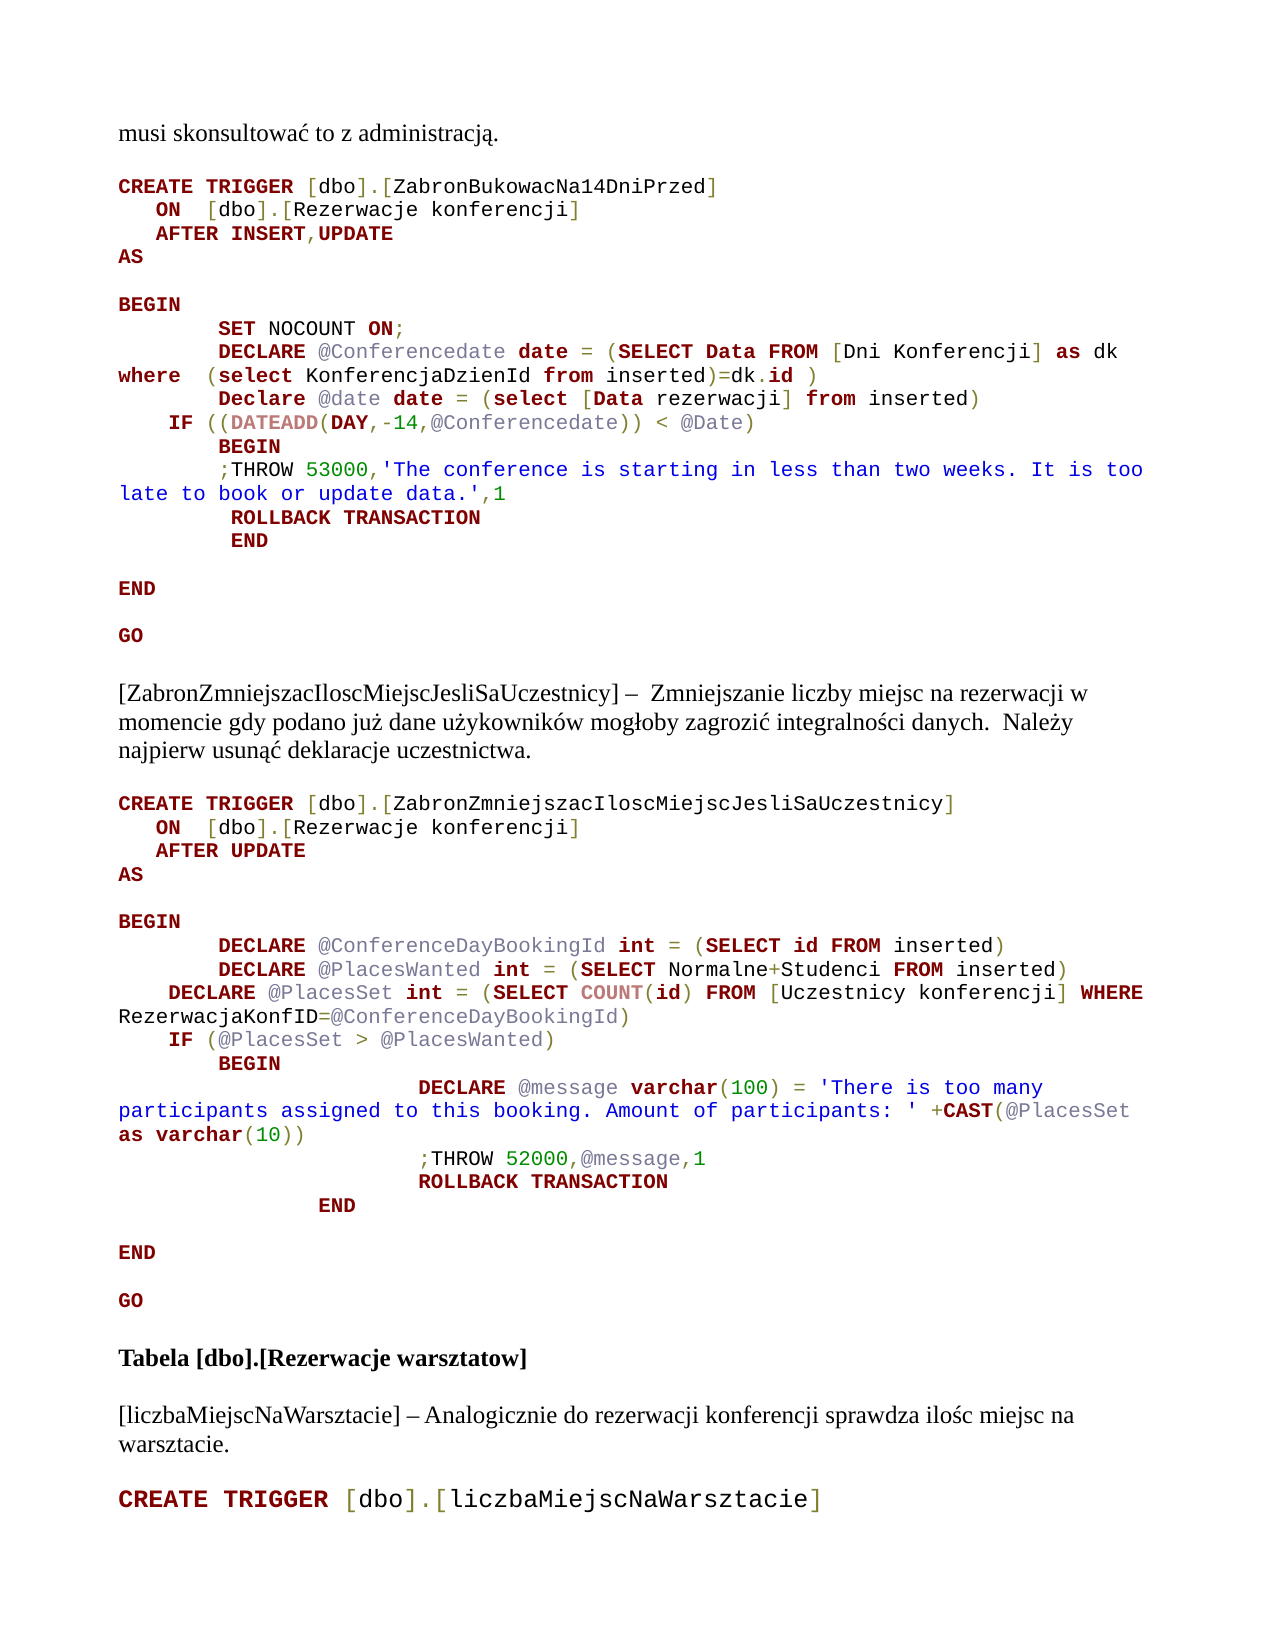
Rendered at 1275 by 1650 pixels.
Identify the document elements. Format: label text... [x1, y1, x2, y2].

text DECLARE @PlacesWanted int = (SELECT Normalne+Studenci FROM inserted) [118, 958, 1157, 982]
text CREATE TRIGGER [dbo].[ZabronBukowacNa14DniPrzed] [118, 176, 1157, 199]
text END [118, 1195, 1157, 1219]
text ROLLBACK TRANSACTION [118, 1171, 1157, 1195]
text Declare @date date = (select [Data rezerwacji] from inserted) [118, 388, 1157, 412]
text [ZabronZmniejszacIloscMiejscJesliSaUczestnicy] – Zmniejszanie liczby miejsc na rezerwacji w momencie gdy podano już dane użykowników mogłoby zagrozić integralności danych. Należy najpierw usunąć deklaracje uczestnictwa. [118, 678, 1157, 764]
text AS [118, 864, 1157, 888]
text DECLARE @message varchar(100) = 'There is too many participants assigned to this booking. Amount of participants: ' +CAST(@PlacesSet as varchar(10)) [118, 1077, 1157, 1148]
text BEGIN [118, 436, 1157, 459]
text DECLARE @PlacesSet int = (SELECT COUNT(id) FROM [Uczestnicy konferencji] WHERE RezerwacjaKonfID=@ConferenceDayBookingId) [118, 982, 1157, 1029]
text END [118, 1242, 1157, 1266]
text [liczbaMiejscNaWarsztacie] – Analogicznie do rezerwacji konferencji sprawdza ilośc miejsc na warsztacie. [118, 1400, 1157, 1458]
text ON [dbo].[Rezerwacje konferencji] [118, 199, 1157, 223]
text BEGIN [118, 911, 1157, 935]
text AFTER UPDATE [118, 840, 1157, 864]
text CREATE TRIGGER [dbo].[liczbaMiejscNaWarsztacie] [118, 1486, 1157, 1515]
text END [118, 578, 1157, 601]
text DECLARE @ConferenceDayBookingId int = (SELECT id FROM inserted) [118, 935, 1157, 958]
text ON [dbo].[Rezerwacje konferencji] [118, 817, 1157, 840]
text ROLLBACK TRANSACTION [118, 507, 1157, 530]
text IF ((DATEADD(DAY,-14,@Conferencedate)) < @Date) [118, 412, 1157, 436]
text AFTER INSERT,UPDATE [118, 223, 1157, 247]
text Tabela [dbo].[Rezerwacje warsztatow] [118, 1343, 1157, 1371]
text ;THROW 52000,@message,1 [118, 1148, 1157, 1171]
text END [118, 530, 1157, 554]
text ;THROW 53000,'The conference is starting in less than two weeks. It is too late to book or update data.',1 [118, 459, 1157, 507]
text DECLARE @Conferencedate date = (SELECT Data FROM [Dni Konferencji] as dk where (select KonferencjaDzienId from inserted)=dk.id ) [118, 341, 1157, 388]
text SET NOCOUNT ON; [118, 317, 1157, 341]
text CREATE TRIGGER [dbo].[ZabronZmniejszacIloscMiejscJesliSaUczestnicy] [118, 793, 1157, 817]
text AS [118, 247, 1157, 270]
text BEGIN [118, 1053, 1157, 1077]
text BEGIN [118, 294, 1157, 317]
text musi skonsultować to z administracją. [118, 118, 1157, 147]
text GO [118, 625, 1157, 648]
text GO [118, 1289, 1157, 1313]
text IF (@PlacesSet > @PlacesWanted) [118, 1029, 1157, 1053]
